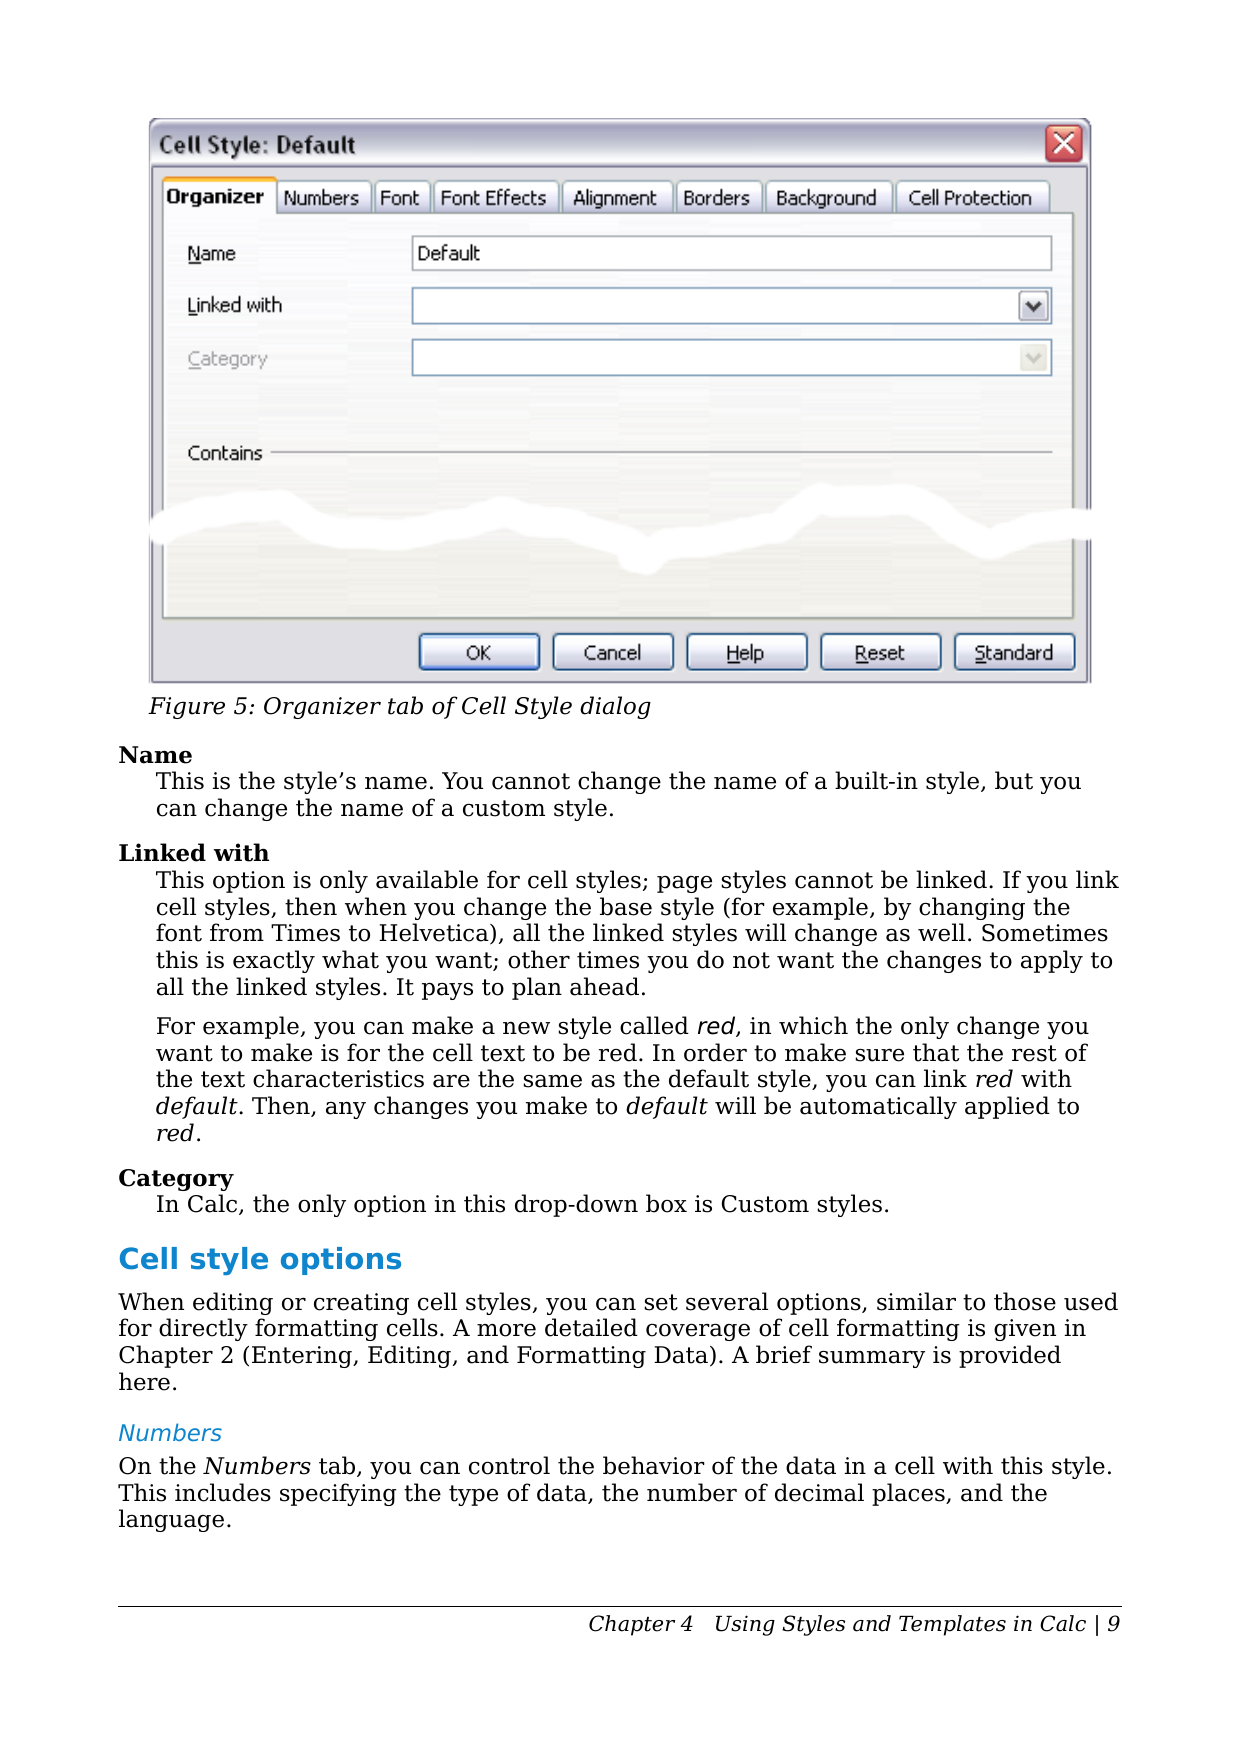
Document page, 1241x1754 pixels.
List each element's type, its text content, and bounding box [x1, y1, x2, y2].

subtitle Numbers [118, 1420, 1122, 1447]
text Figure 5: Organizer tab of Cell Style dialog [149, 693, 1091, 719]
text This option is only available for cell styles; page styles cannot be linked. If you link cell styles, then when you change the base style (for example, by changing the font from Times to Helvetica), all the linked styles will change as well. Sometimes this is exactly what you want; other times you do not want the changes to apply to all the linked styles. It pays to plan ahead. [156, 867, 1122, 1001]
text Name [118, 742, 1122, 768]
text On the Numbers tab, you can control the behavior of the data in a cell with this style. This includes specifying the type of data, the number of decimal places, and the language. [118, 1453, 1122, 1533]
text Category [118, 1165, 1122, 1192]
text This is the style’s name. You cannot change the name of a built-in style, but you can change the name of a custom style. [156, 768, 1122, 822]
text Linked with [118, 840, 1122, 867]
subtitle Cell style options [118, 1243, 1122, 1277]
text When editing or creating cell styles, you can set several options, similar to those used for directly formatting cells. A more detailed coverage of cell formatting is given in Chapter 2 (Entering, Editing, and Formatting Data). A brief summary is provided here. [118, 1289, 1122, 1396]
picture [148, 118, 1092, 687]
text For example, you can make a new style called red, in which the only change you want to make is for the cell text to be red. In order to make sure that the rest of the text characteristics are the same as the default style, you can link red with default. Then, any changes you make to default will be automatically applied to red. [156, 1013, 1122, 1146]
text In Calc, the only option in this drop-down box is Custom styles. [156, 1192, 1122, 1218]
